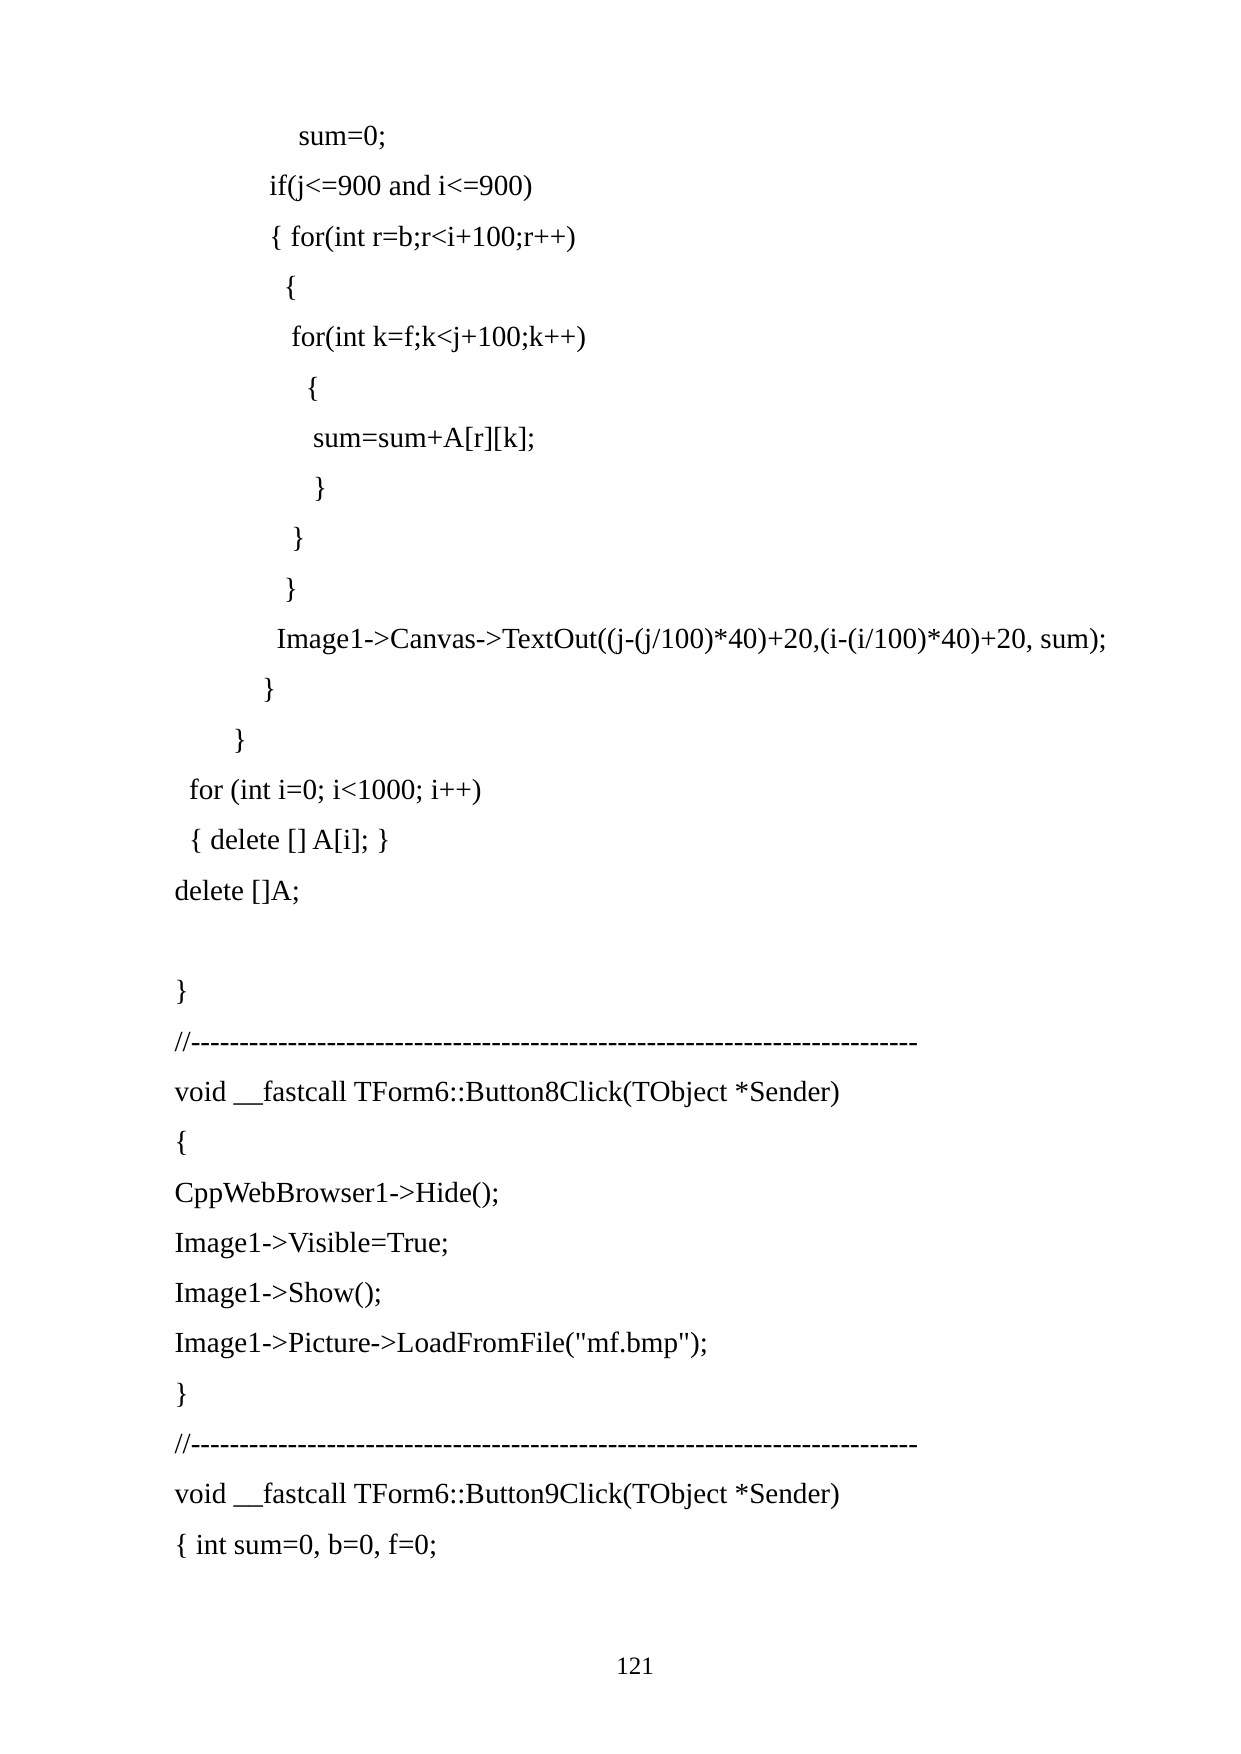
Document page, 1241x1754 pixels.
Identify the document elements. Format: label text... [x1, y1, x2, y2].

subtitle Image1->Canvas->TextOut((j-(j/100)*40)+20,(i-(i/100)*40)+20, sum); [118, 621, 1152, 655]
subtitle { [118, 269, 1152, 303]
subtitle } [118, 571, 1152, 604]
subtitle } [118, 722, 1152, 755]
subtitle } [118, 973, 1152, 1007]
subtitle void __fastcall TForm6::Button9Click(TObject *Sender) [118, 1477, 1152, 1510]
subtitle } [118, 470, 1152, 504]
subtitle for (int i=0; i<1000; i++) [118, 772, 1152, 806]
subtitle { [118, 1124, 1152, 1158]
subtitle //--------------------------------------------------------------------------- [118, 1024, 1152, 1057]
subtitle { for(int r=b;r<i+100;r++) [118, 219, 1152, 252]
subtitle delete []A; [118, 873, 1152, 906]
subtitle if(j<=900 and i<=900) [118, 168, 1152, 202]
subtitle for(int k=f;k<j+100;k++) [118, 319, 1152, 353]
subtitle Image1->Show(); [118, 1275, 1152, 1309]
subtitle sum=0; [118, 118, 1152, 152]
subtitle Image1->Visible=True; [118, 1225, 1152, 1258]
subtitle void __fastcall TForm6::Button8Click(TObject *Sender) [118, 1074, 1152, 1108]
subtitle CppWebBrowser1->Hide(); [118, 1175, 1152, 1208]
subtitle Image1->Picture->LoadFromFile("mf.bmp"); [118, 1326, 1152, 1359]
subtitle //--------------------------------------------------------------------------- [118, 1426, 1152, 1460]
subtitle } [118, 672, 1152, 705]
subtitle } [118, 1376, 1152, 1409]
subtitle sum=sum+A[r][k]; [118, 420, 1152, 453]
subtitle { int sum=0, b=0, f=0; [118, 1527, 1152, 1560]
subtitle { [118, 370, 1152, 403]
subtitle { delete [] A[i]; } [118, 822, 1152, 856]
subtitle } [118, 521, 1152, 554]
